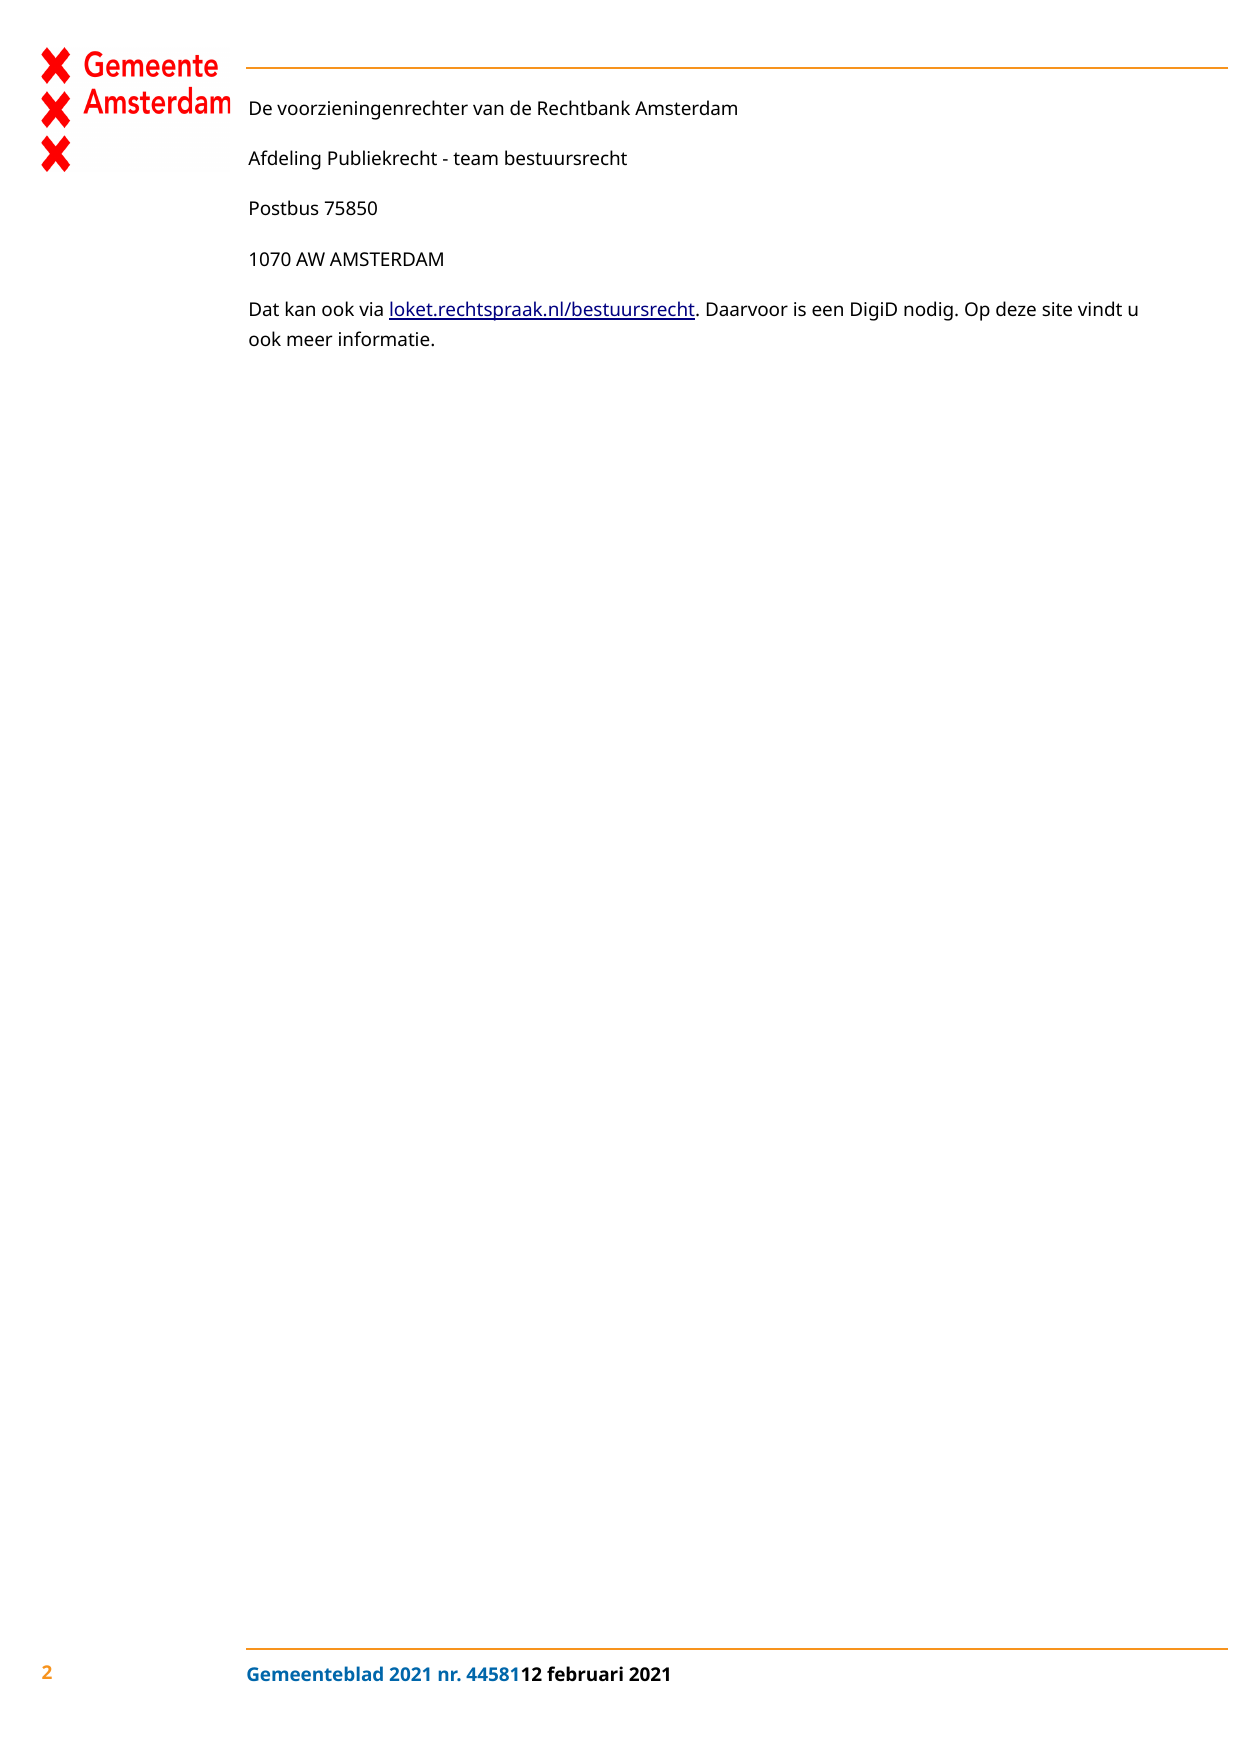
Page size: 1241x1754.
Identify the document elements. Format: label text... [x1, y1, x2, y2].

text 1070 AW AMSTERDAM [248, 246, 1152, 272]
text Afdeling Publiekrecht - team bestuursrecht [248, 145, 1152, 171]
text Dat kan ook via loket.rechtspraak.nl/bestuursrecht. Daarvoor is een DigiD nodig. Op deze site vindt u ook meer informatie. [248, 296, 1152, 352]
text De voorzieningenrechter van de Rechtbank Amsterdam [248, 95, 1152, 121]
text Postbus 75850 [248, 196, 1152, 221]
picture [41, 47, 231, 172]
